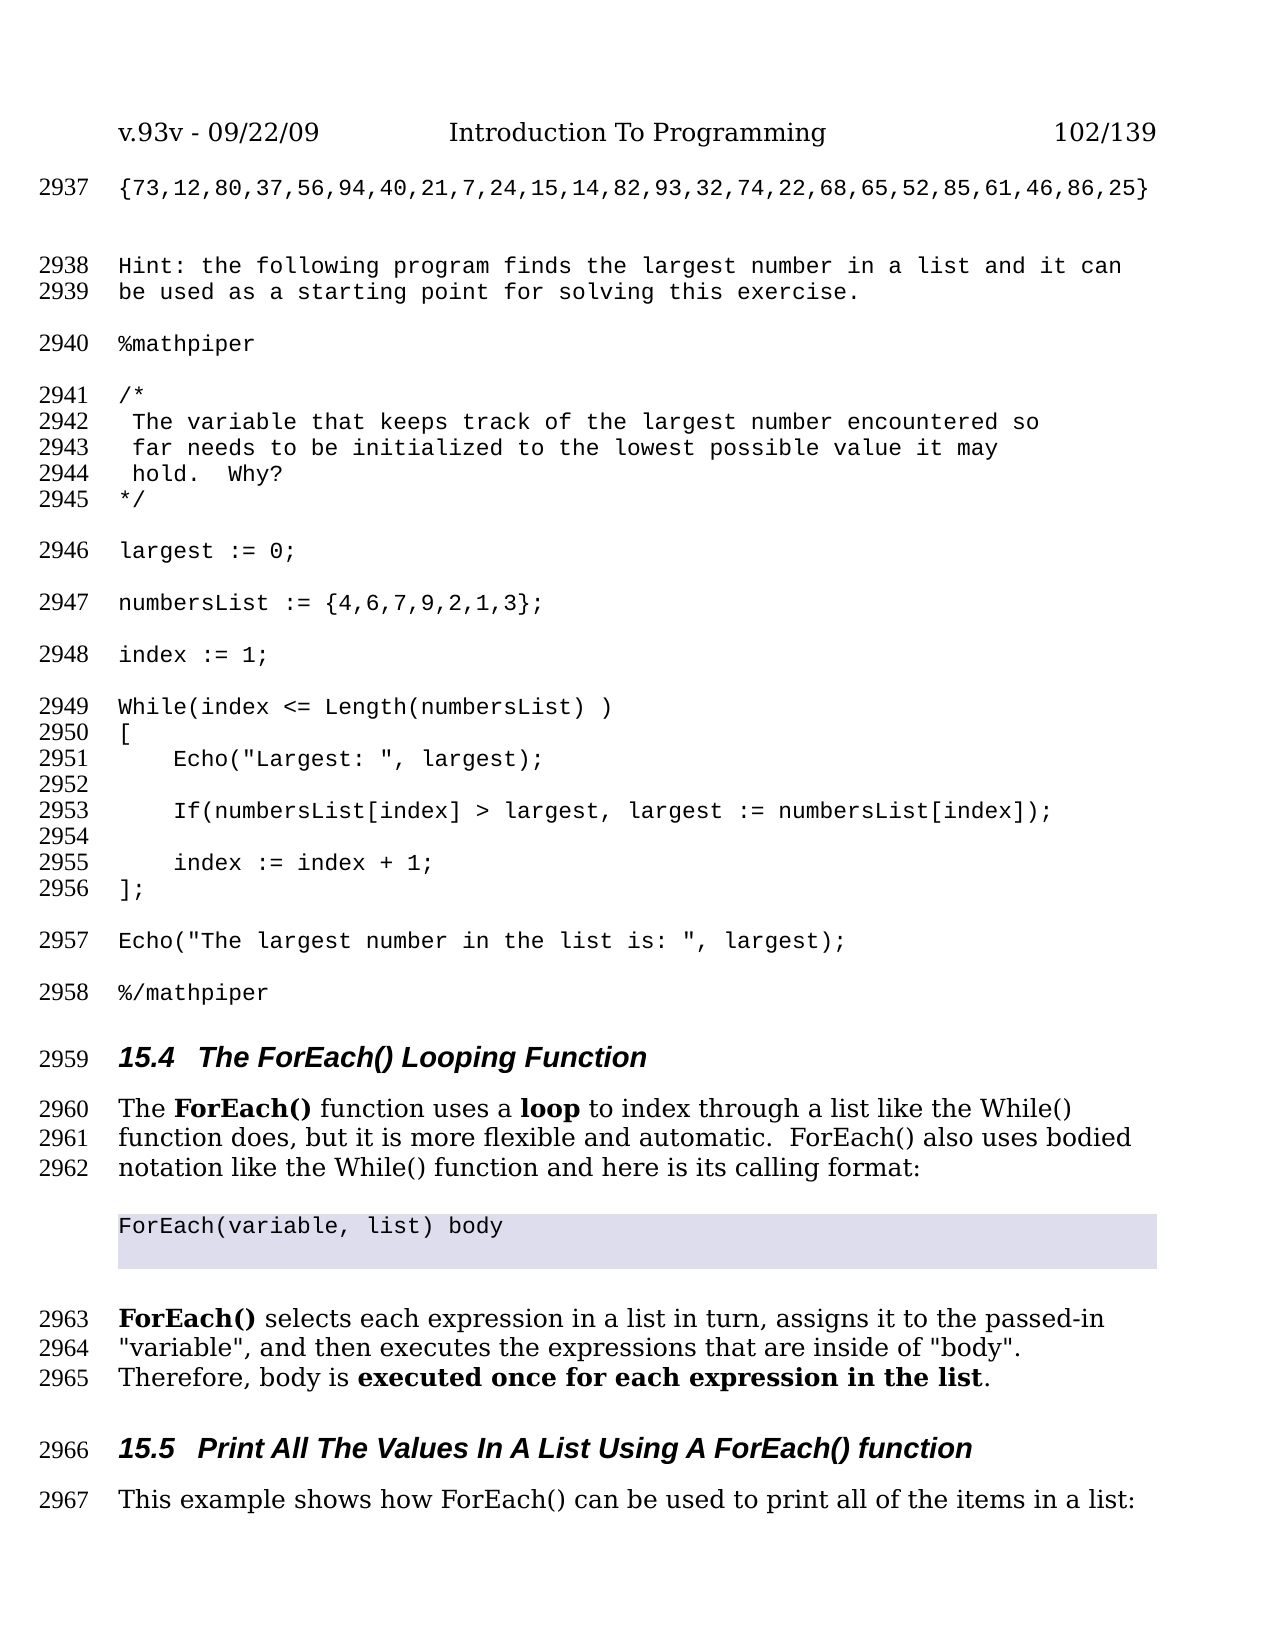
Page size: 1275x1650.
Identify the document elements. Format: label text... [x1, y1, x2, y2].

text index := 1; [118, 644, 1157, 669]
text The variable that keeps track of the largest number encountered so [118, 410, 1157, 436]
text */ [118, 488, 1157, 514]
text largest := 0; [118, 540, 1157, 566]
table_header ForEach(variable, list) body [118, 1214, 1157, 1269]
text [ [118, 721, 1157, 747]
text ]; [118, 877, 1157, 903]
text If(numbersList[index] > largest, largest := numbersList[index]); [118, 799, 1157, 825]
text index := index + 1; [118, 851, 1157, 877]
text This example shows how ForEach() can be used to print all of the items in a list: [118, 1486, 1157, 1515]
subtitle Print All The Values In A List Using A ForEach() function [118, 1431, 1157, 1465]
text %mathpiper [118, 332, 1157, 358]
text hold. Why? [118, 462, 1157, 488]
text The ForEach() function uses a loop to index through a list like the While() function does, but it is more flexible and automatic. ForEach() also uses bodied notation like the While() function and here is its calling format: [118, 1094, 1157, 1182]
text Echo("Largest: ", largest); [118, 747, 1157, 773]
subtitle The ForEach() Looping Function [118, 1040, 1157, 1073]
text Hint: the following program finds the largest number in a list and it can be used as a starting point for solving this exercise. [118, 254, 1157, 306]
text Echo("The largest number in the list is: ", largest); [118, 929, 1157, 955]
text /* [118, 384, 1157, 410]
text %/mathpiper [118, 981, 1157, 1007]
text ForEach() selects each expression in a list in turn, assigns it to the passed-in "variable", and then executes the expressions that are inside of "body". Therefore, body is executed once for each expression in the list. [118, 1304, 1157, 1392]
text far needs to be initialized to the lowest possible value it may [118, 436, 1157, 462]
text {73,12,80,37,56,94,40,21,7,24,15,14,82,93,32,74,22,68,65,52,85,61,46,86,25} [118, 177, 1157, 203]
text numbersList := {4,6,7,9,2,1,3}; [118, 592, 1157, 618]
text While(index <= Length(numbersList) ) [118, 696, 1157, 721]
